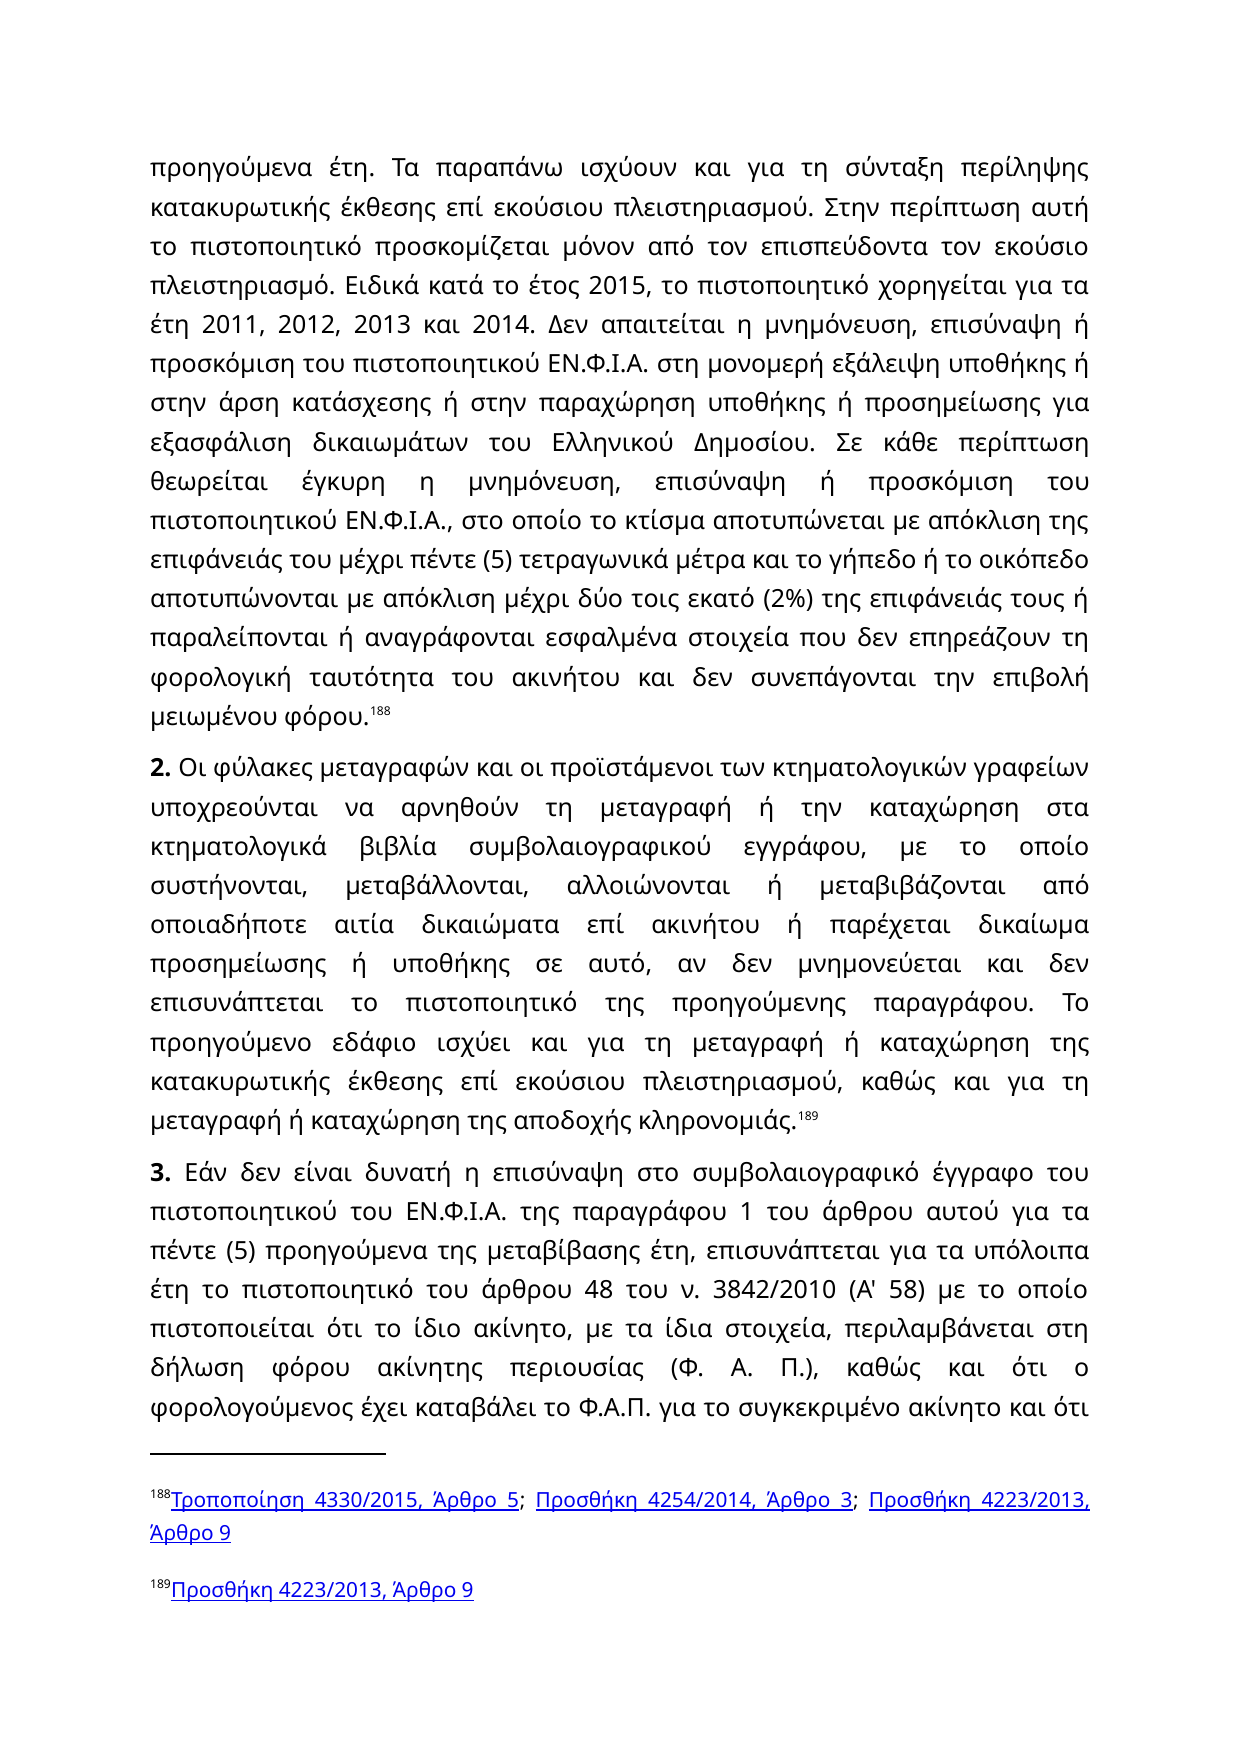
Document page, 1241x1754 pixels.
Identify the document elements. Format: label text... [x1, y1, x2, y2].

text προηγούμενα έτη. Τα παραπάνω ισχύουν και για τη σύνταξη περίληψης κατακυρωτικής έκθεσης επί εκούσιου πλειστηριασμού. Στην περίπτωση αυτή το πιστοποιητικό προσκομίζεται μόνον από τον επισπεύδοντα τον εκούσιο πλειστηριασμό. Ειδικά κατά το έτος 2015, το πιστοποιητικό χορηγείται για τα έτη 2011, 2012, 2013 και 2014. Δεν απαιτείται η μνημόνευση, επισύναψη ή προσκόμιση του πιστοποιητικού ΕΝ.Φ.Ι.Α. στη μονομερή εξάλειψη υποθήκης ή στην άρση κατάσχεσης ή στην παραχώρηση υποθήκης ή προσημείωσης για εξασφάλιση δικαιωμάτων του Ελληνικού Δημοσίου. Σε κάθε περίπτωση θεωρείται έγκυρη η μνημόνευση, επισύναψη ή προσκόμιση του πιστοποιητικού ΕΝ.Φ.Ι.Α., στο οποίο το κτίσμα αποτυπώνεται με απόκλιση της επιφάνειάς του μέχρι πέντε (5) τετραγωνικά μέτρα και το γήπεδο ή το οικόπεδο αποτυπώνονται με απόκλιση μέχρι δύο τοις εκατό (2%) της επιφάνειάς τους ή παραλείπονται ή αναγράφονται εσφαλμένα στοιχεία που δεν επηρεάζουν τη φορολογική ταυτότητα του ακινήτου και δεν συνεπάγονται την επιβολή μειωμένου φόρου. [150, 150, 1090, 732]
text Προσθήκη 4223/2013, Άρθρο 9 [150, 1576, 1090, 1604]
text 2. Οι φύλακες μεταγραφών και οι προϊστάμενοι των κτηματολογικών γραφείων υποχρεούνται να αρνηθούν τη μεταγραφή ή την καταχώρηση στα κτηματολογικά βιβλία συμβολαιογραφικού εγγράφου, με το οποίο συστήνονται, μεταβάλλονται, αλλοιώνονται ή μεταβιβάζονται από οποιαδήποτε αιτία δικαιώματα επί ακινήτου ή παρέχεται δικαίωμα προσημείωσης ή υποθήκης σε αυτό, αν δεν μνημονεύεται και δεν επισυνάπτεται το πιστοποιητικό της προηγούμενης παραγράφου. Το προηγούμενο εδάφιο ισχύει και για τη μεταγραφή ή καταχώρηση της κατακυρωτικής έκθεσης επί εκούσιου πλειστηριασμού, καθώς και για τη μεταγραφή ή καταχώρηση της αποδοχής κληρονομιάς. [150, 750, 1090, 1137]
text 3. Εάν δεν είναι δυνατή η επισύναψη στο συμβολαιογραφικό έγγραφο του πιστοποιητικού του ΕΝ.Φ.Ι.Α. της παραγράφου 1 του άρθρου αυτού για τα πέντε (5) προηγούμενα της μεταβίβασης έτη, επισυνάπτεται για τα υπόλοιπα έτη το πιστοποιητικό του άρθρου 48 του ν. 3842/2010 (Α' 58) με το οποίο πιστοποιείται ότι το ίδιο ακίνητο, με τα ίδια στοιχεία, περιλαμβάνεται στη δήλωση φόρου ακίνητης περιουσίας (Φ. Α. Π.), καθώς και ότι ο φορολογούμενος έχει καταβάλει το Φ.Α.Π. για το συγκεκριμένο ακίνητο και ότι [150, 1154, 1090, 1423]
text Τροποποίηση 4330/2015, Άρθρο 5; Προσθήκη 4254/2014, Άρθρο 3; Προσθήκη 4223/2013, Άρθρο 9 [150, 1485, 1090, 1546]
